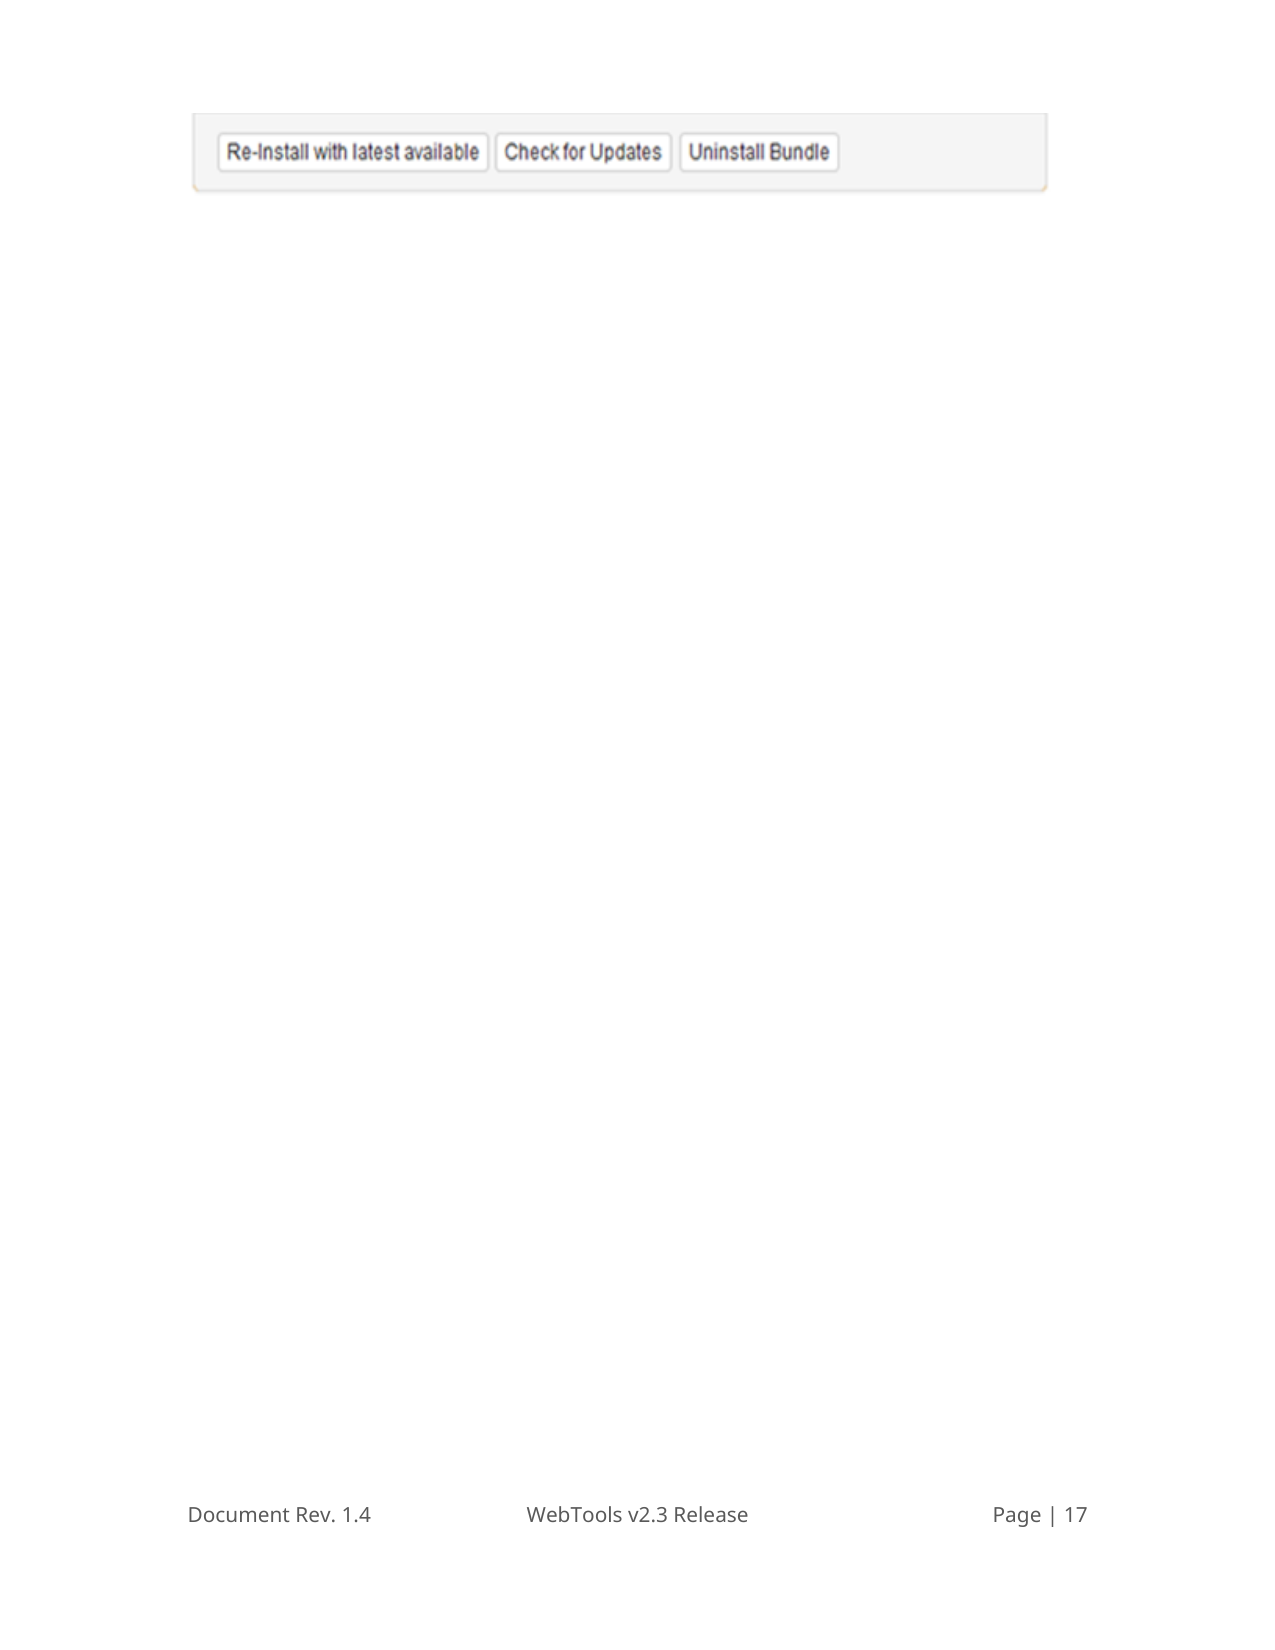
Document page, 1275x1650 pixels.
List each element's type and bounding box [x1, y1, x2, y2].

text [187, 75, 1087, 195]
